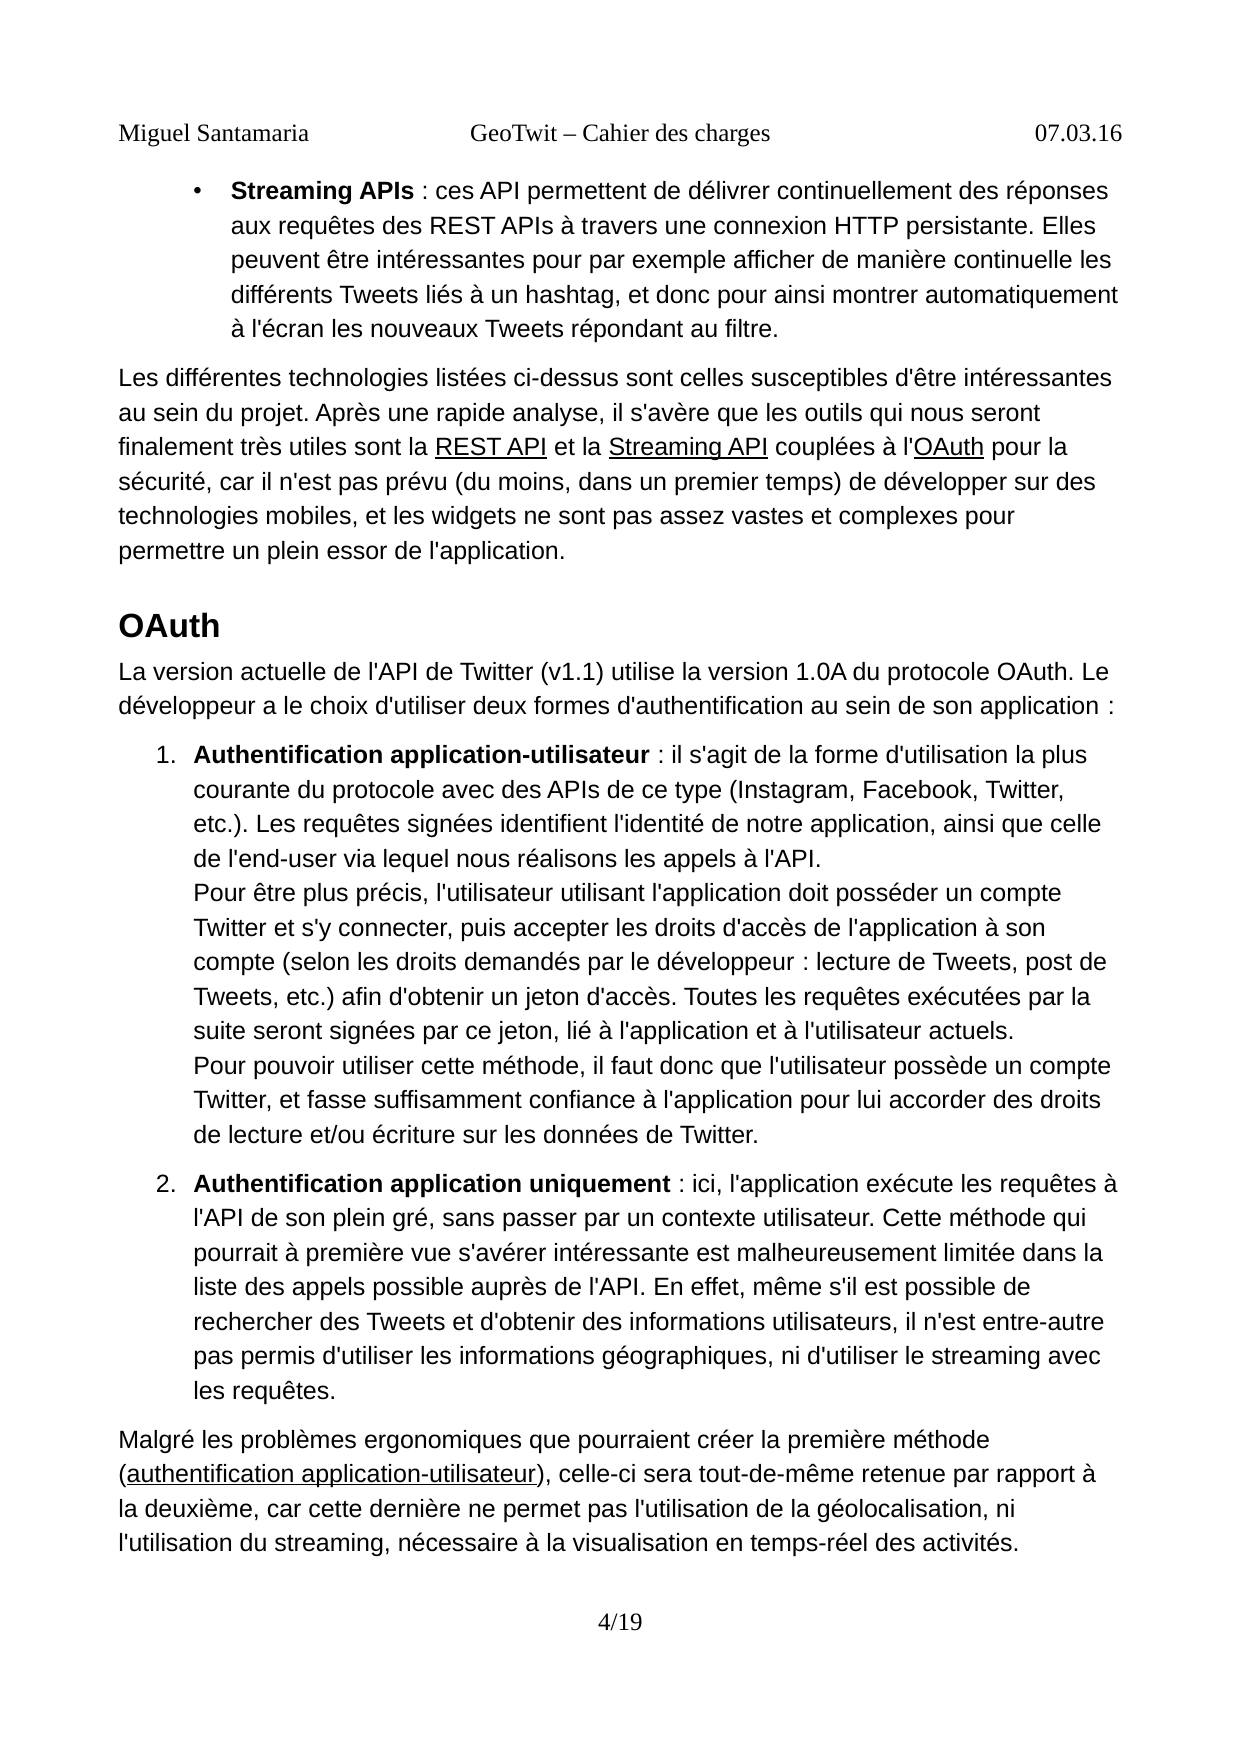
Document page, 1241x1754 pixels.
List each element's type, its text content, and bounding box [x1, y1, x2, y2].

text Malgré les problèmes ergonomiques que pourraient créer la première méthode (authentification application-utilisateur), celle-ci sera tout-de-même retenue par rapport à la deuxième, car cette dernière ne permet pas l'utilisation de la géolocalisation, ni l'utilisation du streaming, nécessaire à la visualisation en temps-réel des activités. [118, 1425, 1122, 1557]
list Authentification application uniquement : ici, l'application exécute les requêtes à l'API de son plein gré, sans passer par un contexte utilisateur. Cette méthode qui pourrait à première vue s'avérer intéressante est malheureusement limitée dans la liste des appels possible auprès de l'API. En effet, même s'il est possible de rechercher des Tweets et d'obtenir des informations utilisateurs, il n'est entre-autre pas permis d'utiliser les informations géographiques, ni d'utiliser le streaming avec les requêtes. [156, 1169, 1122, 1404]
text Les différentes technologies listées ci-dessus sont celles susceptibles d'être intéressantes au sein du projet. Après une rapide analyse, il s'avère que les outils qui nous seront finalement très utiles sont la REST API et la Streaming API couplées à l'OAuth pour la sécurité, car il n'est pas prévu (du moins, dans un premier temps) de développer sur des technologies mobiles, et les widgets ne sont pas assez vastes et complexes pour permettre un plein essor de l'application. [118, 363, 1122, 564]
text La version actuelle de l'API de Twitter (v1.1) utilise la version 1.0A du protocole OAuth. Le développeur a le choix d'utiliser deux formes d'authentification au sein de son application : [118, 657, 1122, 720]
list Streaming APIs : ces API permettent de délivrer continuellement des réponses aux requêtes des REST APIs à travers une connexion HTTP persistante. Elles peuvent être intéressantes pour par exemple afficher de manière continuelle les différents Tweets liés à un hashtag, et donc pour ainsi montrer automatiquement à l'écran les nouveaux Tweets répondant au filtre. [193, 176, 1122, 343]
list Authentification application-utilisateur : il s'agit de la forme d'utilisation la plus courante du protocole avec des APIs de ce type (Instagram, Facebook, Twitter, etc.). Les requêtes signées identifient l'identité de notre application, ainsi que celle de l'end-user via lequel nous réalisons les appels à l'API. Pour être plus précis, l'utilisateur utilisant l'application doit posséder un compte Twitter et s'y connecter, puis accepter les droits d'accès de l'application à son compte (selon les droits demandés par le développeur : lecture de Tweets, post de Tweets, etc.) afin d'obtenir un jeton d'accès. Toutes les requêtes exécutées par la suite seront signées par ce jeton, lié à l'application et à l'utilisateur actuels. Pour pouvoir utiliser cette méthode, il faut donc que l'utilisateur possède un compte Twitter, et fasse suffisamment confiance à l'application pour lui accorder des droits de lecture et/ou écriture sur les données de Twitter. [156, 740, 1122, 1148]
subtitle OAuth [118, 606, 1122, 644]
